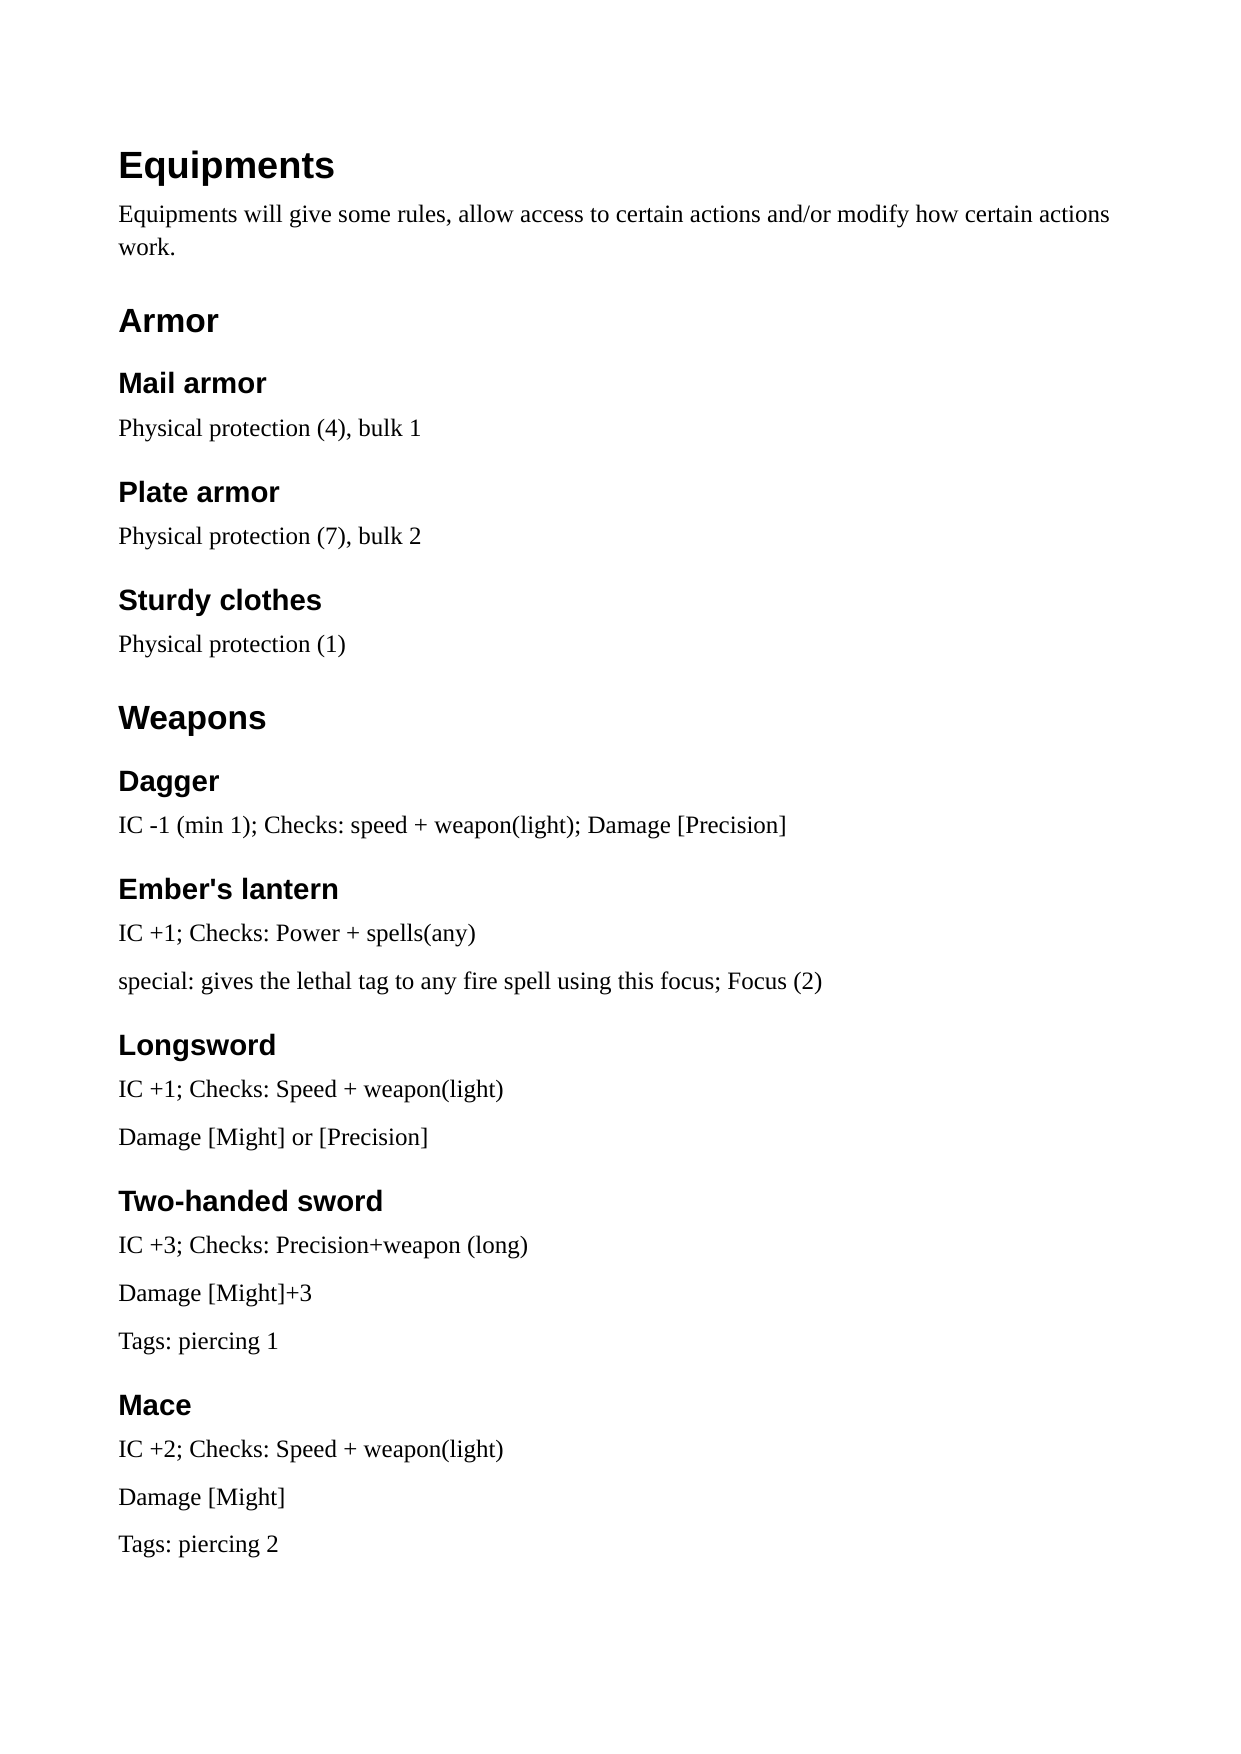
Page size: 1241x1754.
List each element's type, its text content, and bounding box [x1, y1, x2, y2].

subtitle Dagger [118, 764, 1122, 797]
text IC +3; Checks: Precision+weapon (long) [118, 1231, 1122, 1259]
text Tags: piercing 1 [118, 1326, 1122, 1354]
subtitle Armor [118, 301, 1122, 339]
subtitle Ember's lantern [118, 872, 1122, 906]
text Damage [Might]+3 [118, 1278, 1122, 1307]
text Tags: piercing 2 [118, 1529, 1122, 1558]
text IC +1; Checks: Power + spells(any) [118, 918, 1122, 947]
text Equipments will give some rules, allow access to certain actions and/or modify how certain actions work. [118, 199, 1122, 261]
text IC +1; Checks: Speed + weapon(light) [118, 1074, 1122, 1103]
subtitle Mace [118, 1388, 1122, 1422]
text Physical protection (4), bulk 1 [118, 413, 1122, 441]
subtitle Two-handed sword [118, 1184, 1122, 1218]
subtitle Weapons [118, 698, 1122, 737]
text Physical protection (7), bulk 2 [118, 521, 1122, 550]
text Physical protection (1) [118, 629, 1122, 658]
subtitle Plate armor [118, 475, 1122, 509]
text IC -1 (min 1); Checks: speed + weapon(light); Damage [Precision] [118, 810, 1122, 839]
subtitle Longsword [118, 1028, 1122, 1062]
text Damage [Might] or [Precision] [118, 1122, 1122, 1151]
subtitle Sturdy clothes [118, 583, 1122, 617]
text IC +2; Checks: Speed + weapon(light) [118, 1434, 1122, 1463]
subtitle Equipments [118, 143, 1122, 187]
subtitle Mail armor [118, 366, 1122, 400]
text special: gives the lethal tag to any fire spell using this focus; Focus (2) [118, 966, 1122, 995]
text Damage [Might] [118, 1482, 1122, 1511]
